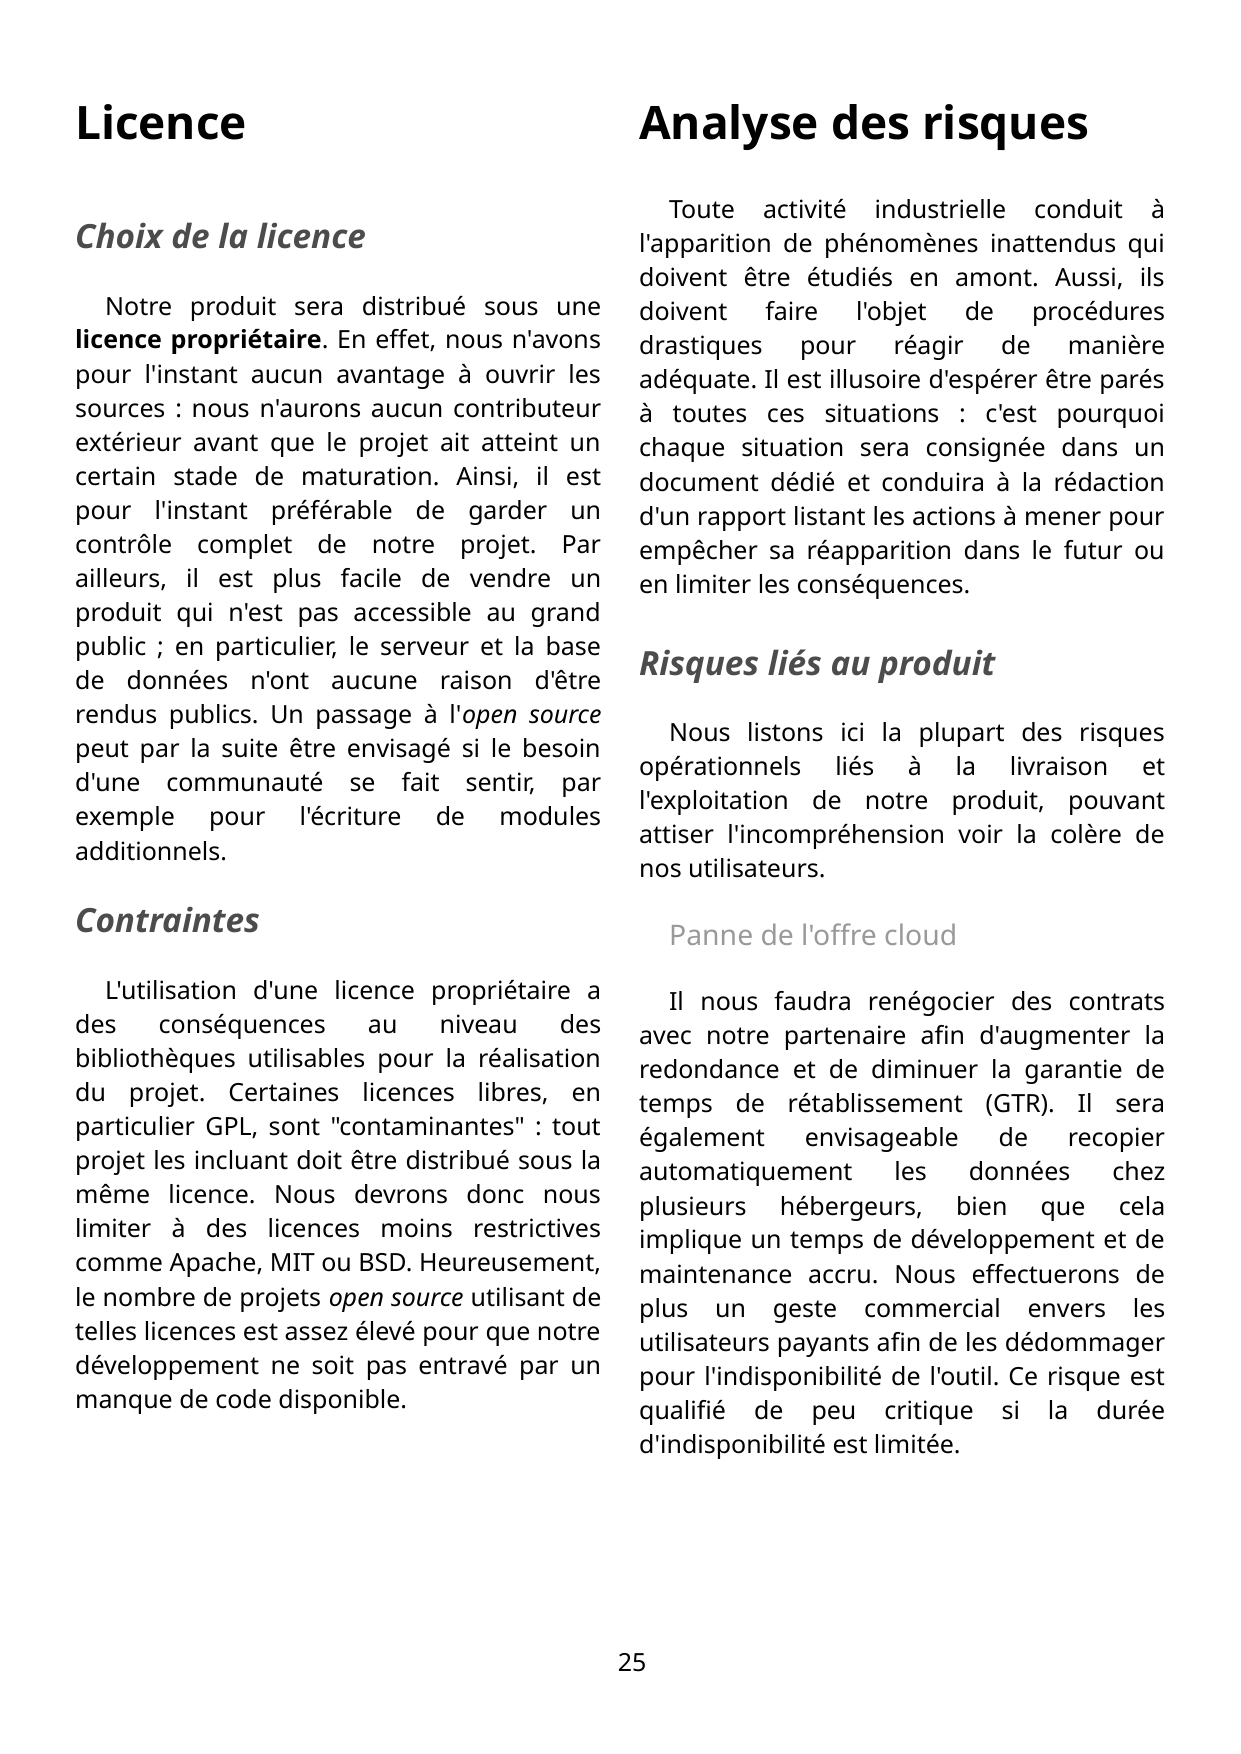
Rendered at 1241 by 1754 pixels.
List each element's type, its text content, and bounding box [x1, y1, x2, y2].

subtitle Panne de l'offre cloud [639, 915, 1166, 954]
subtitle Licence [75, 90, 601, 153]
text Il nous faudra renégocier des contrats avec notre partenaire afin d'augmenter la redondance et de diminuer la garantie de temps de rétablissement (GTR). Il sera également envisageable de recopier automatiquement les données chez plusieurs hébergeurs, bien que cela implique un temps de développement et de maintenance accru. Nous effectuerons de plus un geste commercial envers les utilisateurs payants afin de les dédommager pour l'indisponibilité de l'outil. Ce risque est qualifié de peu critique si la durée d'indisponibilité est limitée. [639, 984, 1166, 1461]
text Nous listons ici la plupart des risques opérationnels liés à la livraison et l'exploitation de notre produit, pouvant attiser l'incompréhension voir la colère de nos utilisateurs. [639, 715, 1166, 885]
subtitle Analyse des risques [639, 90, 1166, 153]
subtitle Choix de la licence [75, 213, 601, 258]
text L'utilisation d'une licence propriétaire a des conséquences au niveau des bibliothèques utilisables pour la réalisation du projet. Certaines licences libres, en particulier GPL, sont "contaminantes" : tout projet les incluant doit être distribué sous la même licence. Nous devrons donc nous limiter à des licences moins restrictives comme Apache, MIT ou BSD. Heureusement, le nombre de projets open source utilisant de telles licences est assez élevé pour que notre développement ne soit pas entravé par un manque de code disponible. [75, 973, 601, 1415]
text Notre produit sera distribué sous une licence propriétaire. En effet, nous n'avons pour l'instant aucun avantage à ouvrir les sources : nous n'aurons aucun contributeur extérieur avant que le projet ait atteint un certain stade de maturation. Ainsi, il est pour l'instant préférable de garder un contrôle complet de notre projet. Par ailleurs, il est plus facile de vendre un produit qui n'est pas accessible au grand public ; en particulier, le serveur et la base de données n'ont aucune raison d'être rendus publics. Un passage à l'open source peut par la suite être envisagé si le besoin d'une communauté se fait sentir, par exemple pour l'écriture de modules additionnels. [75, 288, 601, 867]
text Toute activité industrielle conduit à l'apparition de phénomènes inattendus qui doivent être étudiés en amont. Aussi, ils doivent faire l'objet de procédures drastiques pour réagir de manière adéquate. Il est illusoire d'espérer être parés à toutes ces situations : c'est pourquoi chaque situation sera consignée dans un document dédié et conduira à la rédaction d'un rapport listant les actions à mener pour empêcher sa réapparition dans le futur ou en limiter les conséquences. [639, 192, 1166, 600]
subtitle Risques liés au produit [639, 639, 1166, 685]
subtitle Contraintes [75, 897, 601, 943]
